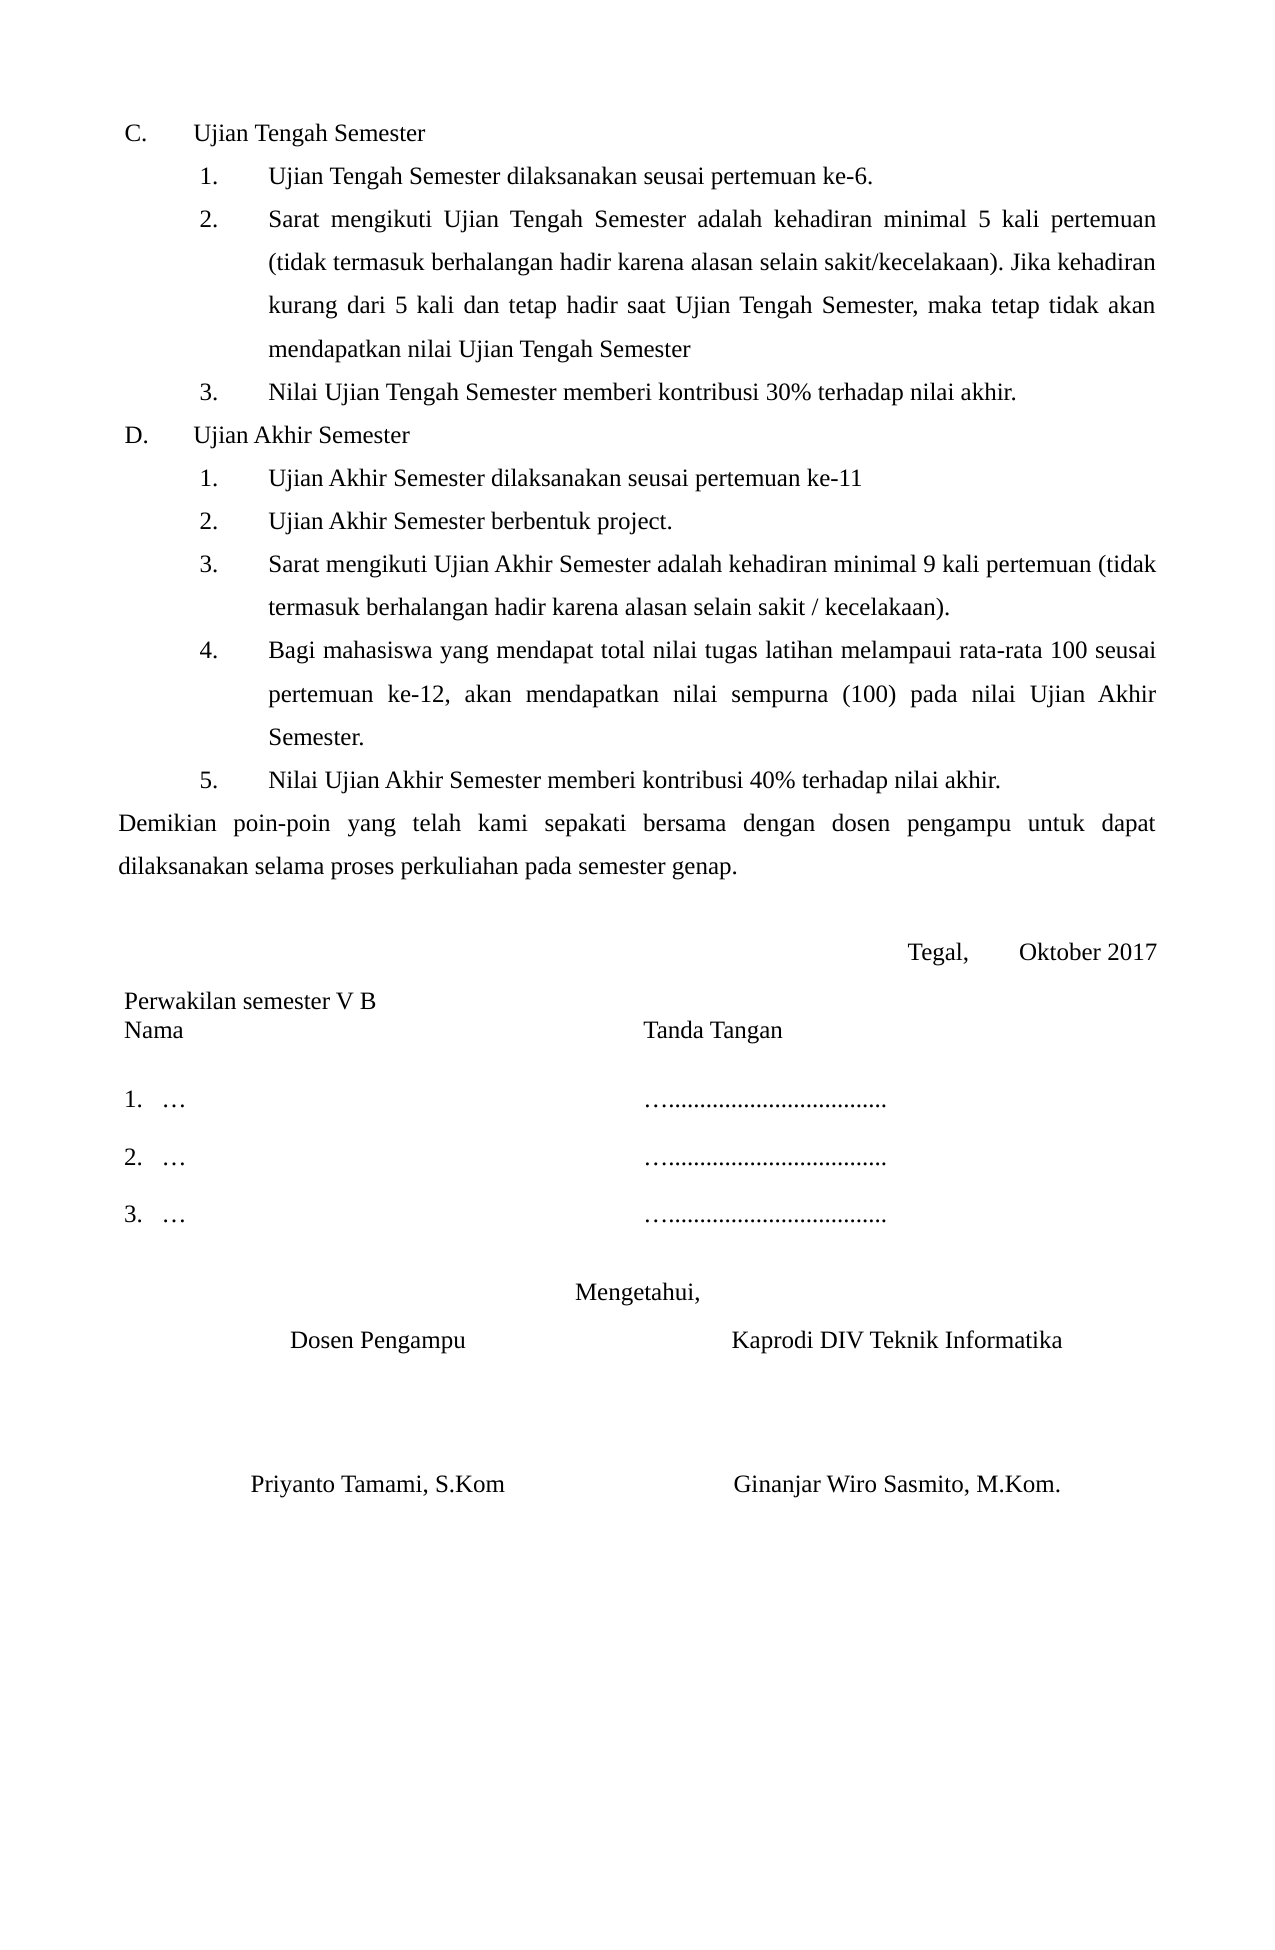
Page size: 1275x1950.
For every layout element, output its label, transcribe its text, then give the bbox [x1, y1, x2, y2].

list Bagi mahasiswa yang mendapat total nilai tugas latihan melampaui rata-rata 100 seusai pertemuan ke-12, akan mendapatkan nilai sempurna (100) pada nilai Ujian Akhir Semester. [193, 636, 1157, 751]
table_cell … … … [118, 1050, 637, 1233]
table_header Perwakilan semester V B Nama [118, 981, 637, 1049]
list Ujian Akhir Semester [118, 420, 1157, 449]
table_cell …................................... …................................... …................................... [638, 1050, 1157, 1233]
list Nilai Ujian Tengah Semester memberi kontribusi 30% terhadap nilai akhir. [193, 377, 1157, 406]
list Demikian poin-poin yang telah kami sepakati bersama dengan dosen pengampu untuk dapat dilaksanakan selama proses perkuliahan pada semester genap. [118, 808, 1157, 880]
list Nilai Ujian Akhir Semester memberi kontribusi 40% terhadap nilai akhir. [193, 765, 1157, 794]
table_header Kaprodi DIV Teknik Informatika Ginanjar Wiro Sasmito, M.Kom. [638, 1320, 1157, 1504]
text Mengetahui, [118, 1277, 1157, 1305]
list Sarat mengikuti Ujian Tengah Semester adalah kehadiran minimal 5 kali pertemuan (tidak termasuk berhalangan hadir karena alasan selain sakit/kecelakaan). Jika kehadiran kurang dari 5 kali dan tetap hadir saat Ujian Tengah Semester, maka tetap tidak akan mendapatkan nilai Ujian Tengah Semester [193, 204, 1157, 362]
list Sarat mengikuti Ujian Akhir Semester adalah kehadiran minimal 9 kali pertemuan (tidak termasuk berhalangan hadir karena alasan selain sakit / kecelakaan). [193, 549, 1157, 621]
text Tegal, Oktober 2017 [118, 937, 1157, 966]
table_header Tanda Tangan [638, 981, 1157, 1049]
list Ujian Akhir Semester dilaksanakan seusai pertemuan ke-11 [193, 463, 1157, 492]
list Ujian Tengah Semester [118, 118, 1157, 147]
list Ujian Akhir Semester berbentuk project. [193, 506, 1157, 535]
table_header Dosen Pengampu Priyanto Tamami, S.Kom [118, 1320, 637, 1504]
list Ujian Tengah Semester dilaksanakan seusai pertemuan ke-6. [193, 161, 1157, 190]
